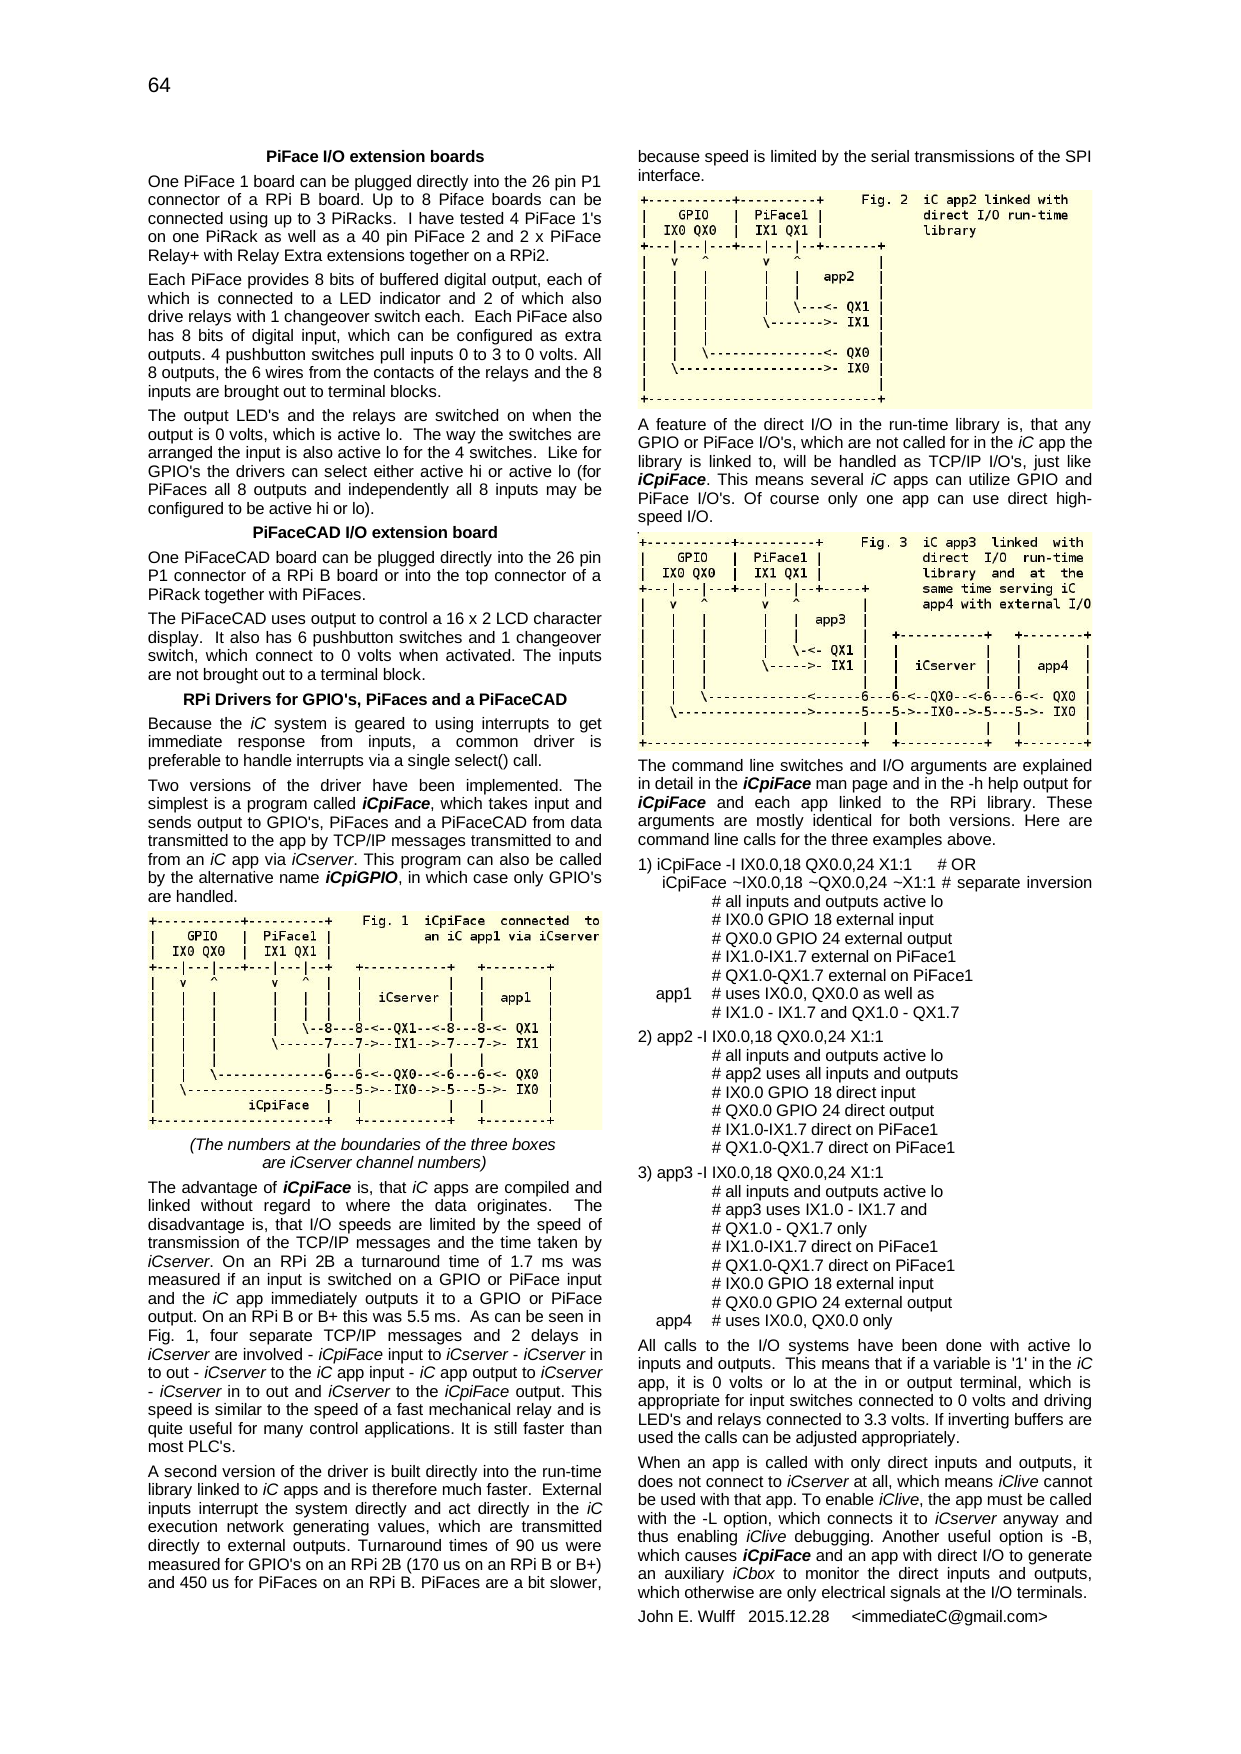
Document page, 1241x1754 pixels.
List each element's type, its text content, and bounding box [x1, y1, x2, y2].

text Two versions of the driver have been implemented. The simplest is a program called iCpiFace, which takes input and sends output to GPIO's, PiFaces and a PiFaceCAD from data transmitted to the app by TCP/IP messages transmitted to and from an iC app via iCserver. This program can also be called by the alternative name iCpiGPIO, in which case only GPIO's are handled. [148, 776, 602, 906]
text (The numbers at the boundaries of the three boxes are iCserver channel numbers) [148, 1135, 602, 1172]
text because speed is limited by the serial transmissions of the SPI interface. [638, 148, 1092, 185]
text The command line switches and I/O arguments are explained in detail in the iCpiFace man page and in the -h help output for iCpiFace and each app linked to the RPi library. These arguments are mostly identical for both versions. Here are command line calls for the three examples above. [638, 756, 1092, 849]
text All calls to the I/O systems have been done with active lo inputs and outputs. This means that if a variable is '1' in the iC app, it is 0 volts or lo at the in or output terminal, which is appropriate for input switches connected to 0 volts and driving LED's and relays connected to 3.3 volts. If inverting buffers are used the calls can be adjusted appropriately. [638, 1336, 1092, 1447]
text 2) app2 -I IX0.0,18 QX0.0,24 X1:1 # all inputs and outputs active lo # app2 uses all inputs and outputs # IX0.0 GPIO 18 direct input # QX0.0 GPIO 24 direct output # IX1.0-IX1.7 direct on PiFace1 # QX1.0-QX1.7 direct on PiFace1 [638, 1028, 1092, 1157]
text One PiFaceCAD board can be plugged directly into the 26 pin P1 connector of a RPi B board or into the top connector of a PiRack together with PiFaces. [148, 548, 602, 604]
text A second version of the driver is built directly into the run-time library linked to iC apps and is therefore much faster. External inputs interrupt the system directly and act directly in the iC execution network generating values, which are transmitted directly to external outputs. Turnaround times of 90 us were measured for GPIO's on an RPi 2B (170 us on an RPi B or B+) and 450 us for PiFaces on an RPi B. PiFaces are a bit slower, [148, 1462, 602, 1592]
picture [637, 532, 1093, 751]
text One PiFace 1 board can be plugged directly into the 26 pin P1 connector of a RPi B board. Up to 8 Piface boards can be connected using up to 3 PiRacks. I have tested 4 PiFace 1's on one PiRack as well as a 40 pin PiFace 2 and 2 x PiFace Relay+ with Relay Extra extensions together on a RPi2. [148, 172, 602, 265]
text 3) app3 -I IX0.0,18 QX0.0,24 X1:1 # all inputs and outputs active lo # app3 uses IX1.0 - IX1.7 and # QX1.0 - QX1.7 only # IX1.0-IX1.7 direct on PiFace1 # QX1.0-QX1.7 direct on PiFace1 # IX0.0 GPIO 18 external input # QX0.0 GPIO 24 external output app4 # uses IX0.0, QX0.0 only [638, 1163, 1092, 1330]
text 1) iCpiFace -I IX0.0,18 QX0.0,24 X1:1 # OR iCpiFace ~IX0.0,18 ~QX0.0,24 ~X1:1 # separate inversion # all inputs and outputs active lo # IX0.0 GPIO 18 external input # QX0.0 GPIO 24 external output # IX1.0-IX1.7 external on PiFace1 # QX1.0-QX1.7 external on PiFace1 app1 # uses IX0.0, QX0.0 as well as # IX1.0 - IX1.7 and QX1.0 - QX1.7 [638, 855, 1092, 1022]
text When an app is called with only direct inputs and outputs, it does not connect to iCserver at all, which means iClive cannot be used with that app. To enable iClive, the app must be called with the -L option, which connects it to iCserver anyway and thus enabling iClive debugging. Another useful option is -B, which causes iCpiFace and an app with direct I/O to generate an auxiliary iCbox to monitor the direct inputs and outputs, which otherwise are only electrical signals at the I/O terminals. [638, 1453, 1092, 1602]
text RPi Drivers for GPIO's, PiFaces and a PiFaceCAD [148, 690, 602, 708]
text The output LED's and the relays are switched on when the output is 0 volts, which is active lo. The way the switches are arranged the input is also active lo for the 4 switches. Like for GPIO's the drivers can select either active hi or active lo (for PiFaces all 8 outputs and independently all 8 inputs may be configured to be active hi or lo). [148, 407, 602, 518]
text The PiFaceCAD uses output to control a 16 x 2 LCD character display. It also has 6 pushbutton switches and 1 changeover switch, which connect to 0 volts when activated. The inputs are not brought out to a terminal block. [148, 610, 602, 684]
picture [147, 911, 603, 1130]
text A feature of the direct I/O in the run-time library is, that any GPIO or PiFace I/O's, which are not called for in the iC app the library is linked to, will be handled as TCP/IP I/O's, just like iCpiFace. This means several iC apps can utilize GPIO and PiFace I/O's. Of course only one app can use direct high-speed I/O. [638, 415, 1092, 526]
text The advantage of iCpiFace is, that iC apps are compiled and linked without regard to where the data originates. The disadvantage is, that I/O speeds are limited by the speed of transmission of the TCP/IP messages and the time taken by iCserver. On an RPi 2B a turnaround time of 1.7 ms was measured if an input is switched on a GPIO or PiFace input and the iC app immediately outputs it to a GPIO or PiFace output. On an RPi B or B+ this was 5.5 ms. As can be seen in Fig. 1, four separate TCP/IP messages and 2 delays in iCserver are involved - iCpiFace input to iCserver - iCserver in to out - iCserver to the iC app input - iC app output to iCserver - iCserver in to out and iCserver to the iCpiFace output. This speed is similar to the speed of a fast mechanical relay and is quite useful for many control applications. It is still faster than most PLC's. [148, 1178, 602, 1456]
text John E. Wulff 2015.12.28 <immediateC@gmail.com> [638, 1608, 1092, 1626]
picture [637, 190, 1093, 409]
text Because the iC system is geared to using interrupts to get immediate response from inputs, a common driver is preferable to handle interrupts via a single select() call. [148, 714, 602, 770]
text Each PiFace provides 8 bits of buffered digital output, each of which is connected to a LED indicator and 2 of which also drive relays with 1 changeover switch each. Each PiFace also has 8 bits of digital input, which can be configured as extra outputs. 4 pushbutton switches pull inputs 0 to 3 to 0 volts. All 8 outputs, the 6 wires from the contacts of the relays and the 8 inputs are brought out to terminal blocks. [148, 271, 602, 401]
text PiFaceCAD I/O extension board [148, 524, 602, 542]
text PiFace I/O extension boards [148, 148, 602, 166]
